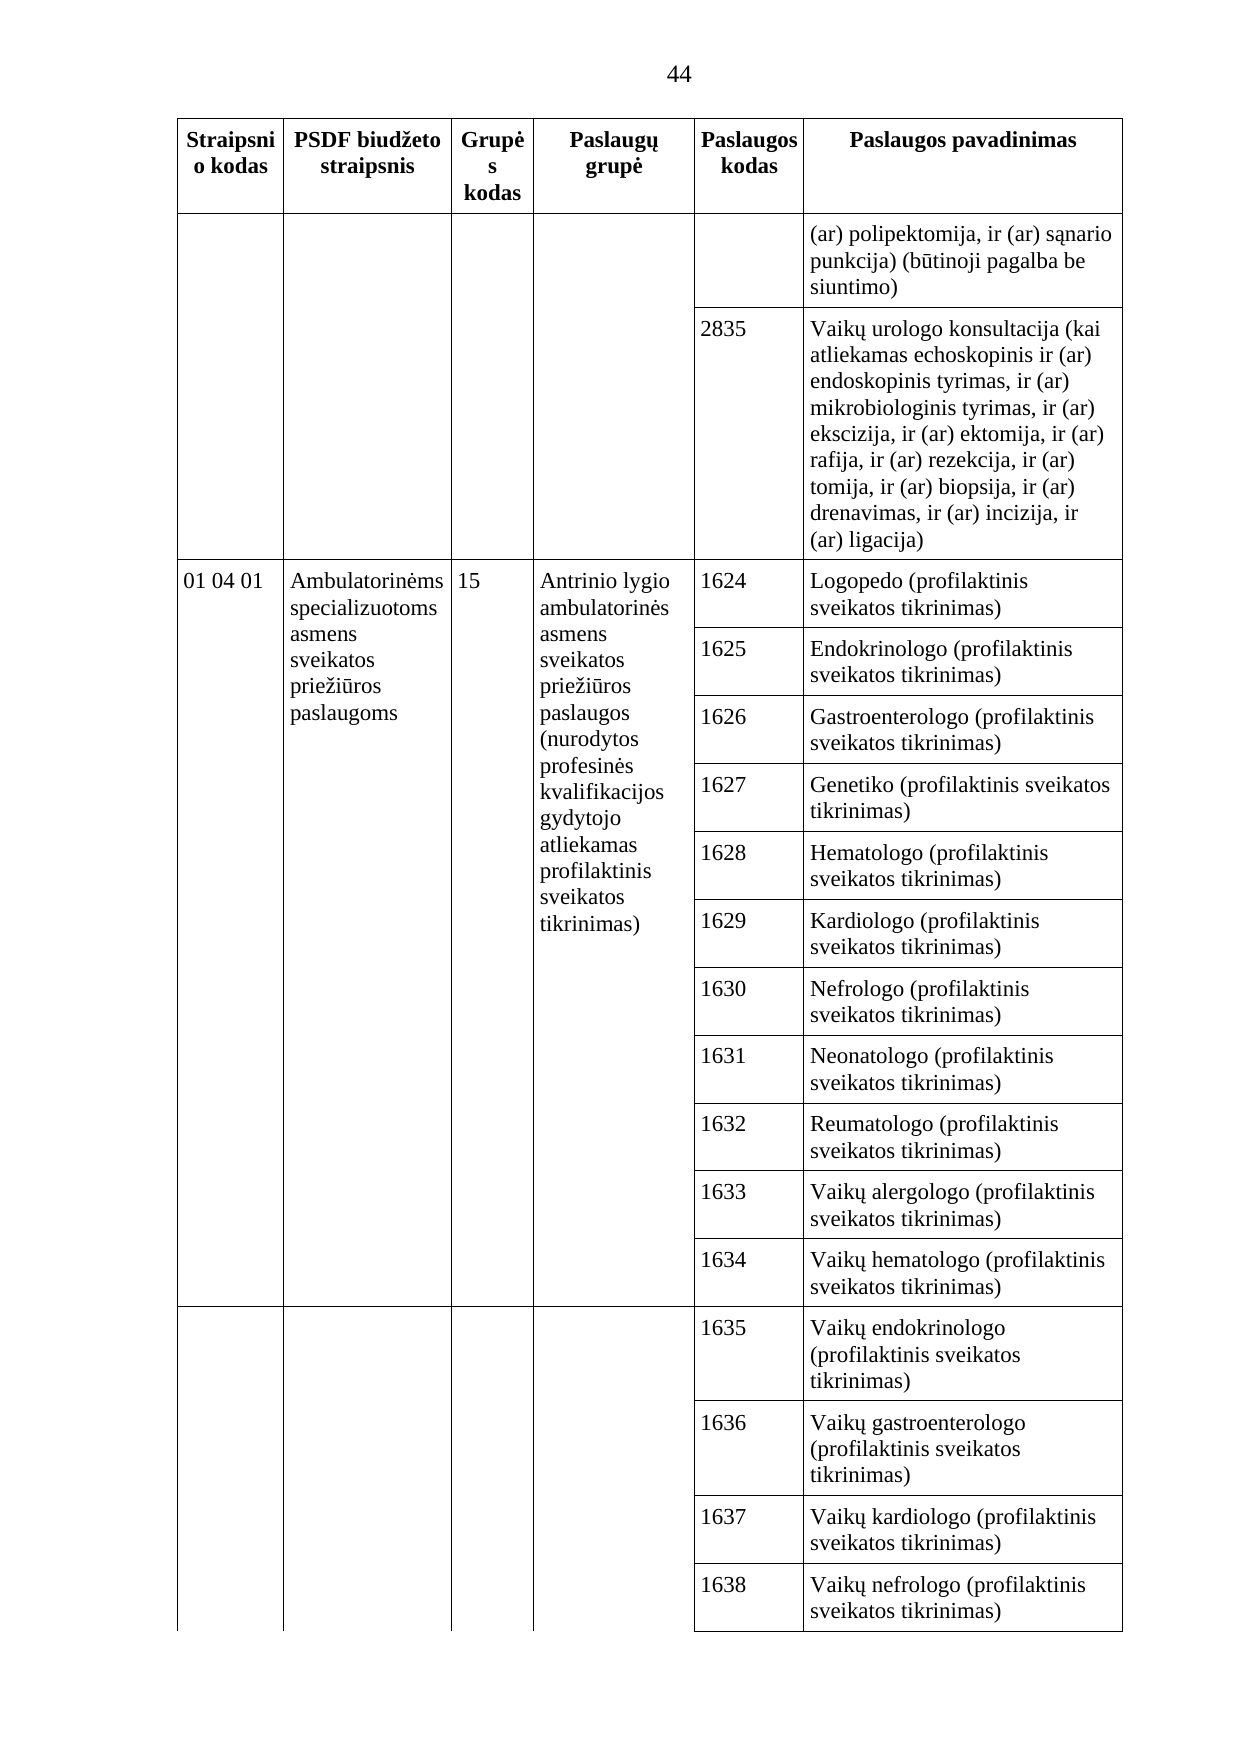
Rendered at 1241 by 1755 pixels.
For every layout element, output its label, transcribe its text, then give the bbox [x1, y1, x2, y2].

table_cell [178, 695, 283, 763]
table_cell [452, 627, 533, 695]
table_cell Gastroenterologo (profilaktinis sveikatos tikrinimas) [804, 696, 1122, 763]
table_cell [452, 214, 533, 307]
table_cell [534, 1035, 694, 1102]
table_cell [284, 1170, 451, 1238]
table_header Paslaugos kodas [695, 119, 803, 212]
table_cell Nefrologo (profilaktinis sveikatos tikrinimas) [804, 968, 1122, 1034]
table_header Grupės kodas [452, 119, 533, 212]
table_cell [452, 763, 533, 831]
table_cell Ambulatorinėms specializuotoms asmens sveikatos priežiūros paslaugoms [284, 560, 451, 831]
table_cell [178, 831, 283, 899]
table_cell [178, 1103, 283, 1170]
table_cell [534, 1495, 694, 1563]
table_cell 15 [452, 560, 533, 627]
table_header Straipsnio kodas [178, 119, 283, 212]
table_cell Vaikų gastroenterologo (profilaktinis sveikatos tikrinimas) [804, 1401, 1122, 1495]
table_cell 1638 [695, 1564, 803, 1631]
table_cell 1636 [695, 1401, 803, 1495]
table_cell Reumatologo (profilaktinis sveikatos tikrinimas) [804, 1104, 1122, 1170]
table_cell [452, 967, 533, 1034]
table_cell [534, 1238, 694, 1306]
table_cell [178, 1400, 283, 1495]
table_cell Antrinio lygio ambulatorinės asmens sveikatos priežiūros paslaugos (nurodytos profesinės kvalifikacijos gydytojo atliekamas profilaktinis sveikatos tikrinimas) [534, 560, 694, 967]
table_cell Kardiologo (profilaktinis sveikatos tikrinimas) [804, 900, 1122, 967]
table_cell [452, 1495, 533, 1563]
table_cell 1632 [695, 1104, 803, 1170]
table_cell [284, 1400, 451, 1495]
table_cell [284, 967, 451, 1034]
table_cell Hematologo (profilaktinis sveikatos tikrinimas) [804, 832, 1122, 899]
table_cell 1624 [695, 560, 803, 627]
table_cell [178, 763, 283, 831]
table_cell 1627 [695, 764, 803, 831]
table_cell Vaikų hematologo (profilaktinis sveikatos tikrinimas) [804, 1239, 1122, 1306]
table_cell [452, 1103, 533, 1170]
table_cell 1625 [695, 628, 803, 695]
table_cell [284, 899, 451, 967]
table_cell Vaikų urologo konsultacija (kai atliekamas echoskopinis ir (ar) endoskopinis tyrimas, ir (ar) mikrobiologinis tyrimas, ir (ar) ekscizija, ir (ar) ektomija, ir (ar) rafija, ir (ar) rezekcija, ir (ar) tomija, ir (ar) biopsija, ir (ar) drenavimas, ir (ar) incizija, ir (ar) ligacija) [804, 308, 1122, 559]
table_cell 1630 [695, 968, 803, 1034]
table_cell [534, 1307, 694, 1400]
table_cell [452, 1238, 533, 1306]
table_cell (ar) polipektomija, ir (ar) sąnario punkcija) (būtinoji pagalba be siuntimo) [804, 214, 1122, 307]
table_cell [534, 1563, 694, 1631]
table_cell Neonatologo (profilaktinis sveikatos tikrinimas) [804, 1036, 1122, 1102]
table_cell Endokrinologo (profilaktinis sveikatos tikrinimas) [804, 628, 1122, 695]
table_cell Genetiko (profilaktinis sveikatos tikrinimas) [804, 764, 1122, 831]
table_cell [178, 1170, 283, 1238]
table_cell [284, 1563, 451, 1631]
table_cell Vaikų nefrologo (profilaktinis sveikatos tikrinimas) [804, 1564, 1122, 1631]
table_cell 1635 [695, 1307, 803, 1400]
table_cell [452, 1563, 533, 1631]
table_cell [452, 695, 533, 763]
table_cell [178, 307, 283, 559]
table_cell [284, 214, 451, 307]
table_cell 01 04 01 [178, 560, 283, 627]
table_cell [178, 1495, 283, 1563]
table_cell [695, 214, 803, 307]
table_cell 1633 [695, 1171, 803, 1238]
table_cell [534, 1170, 694, 1238]
table_cell 1626 [695, 696, 803, 763]
table_cell [284, 1307, 451, 1400]
table_header PSDF biudžeto straipsnis [284, 119, 451, 212]
table_cell [178, 1238, 283, 1306]
table_cell 2835 [695, 308, 803, 559]
table_cell [178, 1035, 283, 1102]
table_cell [284, 1103, 451, 1170]
table_cell Logopedo (profilaktinis sveikatos tikrinimas) [804, 560, 1122, 627]
table_cell [452, 307, 533, 559]
table_cell [534, 967, 694, 1034]
table_cell [178, 967, 283, 1034]
table_header Paslaugos pavadinimas [804, 119, 1122, 212]
table_cell [284, 307, 451, 559]
table_cell [452, 1035, 533, 1102]
table_cell [178, 627, 283, 695]
table_cell Vaikų endokrinologo (profilaktinis sveikatos tikrinimas) [804, 1307, 1122, 1400]
table_cell 1629 [695, 900, 803, 967]
table_cell [452, 1170, 533, 1238]
table_cell [178, 214, 283, 307]
table_cell 1628 [695, 832, 803, 899]
table_cell [284, 1495, 451, 1563]
table_cell [284, 1035, 451, 1102]
table_cell [452, 1400, 533, 1495]
table_cell Vaikų alergologo (profilaktinis sveikatos tikrinimas) [804, 1171, 1122, 1238]
table_cell [452, 1307, 533, 1400]
table_cell [534, 1103, 694, 1170]
table_cell [178, 899, 283, 967]
table_cell [452, 899, 533, 967]
table_cell 1634 [695, 1239, 803, 1306]
table_cell [284, 831, 451, 899]
table_cell Vaikų kardiologo (profilaktinis sveikatos tikrinimas) [804, 1496, 1122, 1563]
table_cell [178, 1563, 283, 1631]
table_cell 1631 [695, 1036, 803, 1102]
table_cell 1637 [695, 1496, 803, 1563]
table_header Paslaugų grupė [534, 119, 694, 212]
table_cell [534, 214, 694, 307]
table_cell [284, 1238, 451, 1306]
table_cell [178, 1307, 283, 1400]
table_cell [452, 831, 533, 899]
table_cell [534, 307, 694, 559]
table_cell [534, 1400, 694, 1495]
